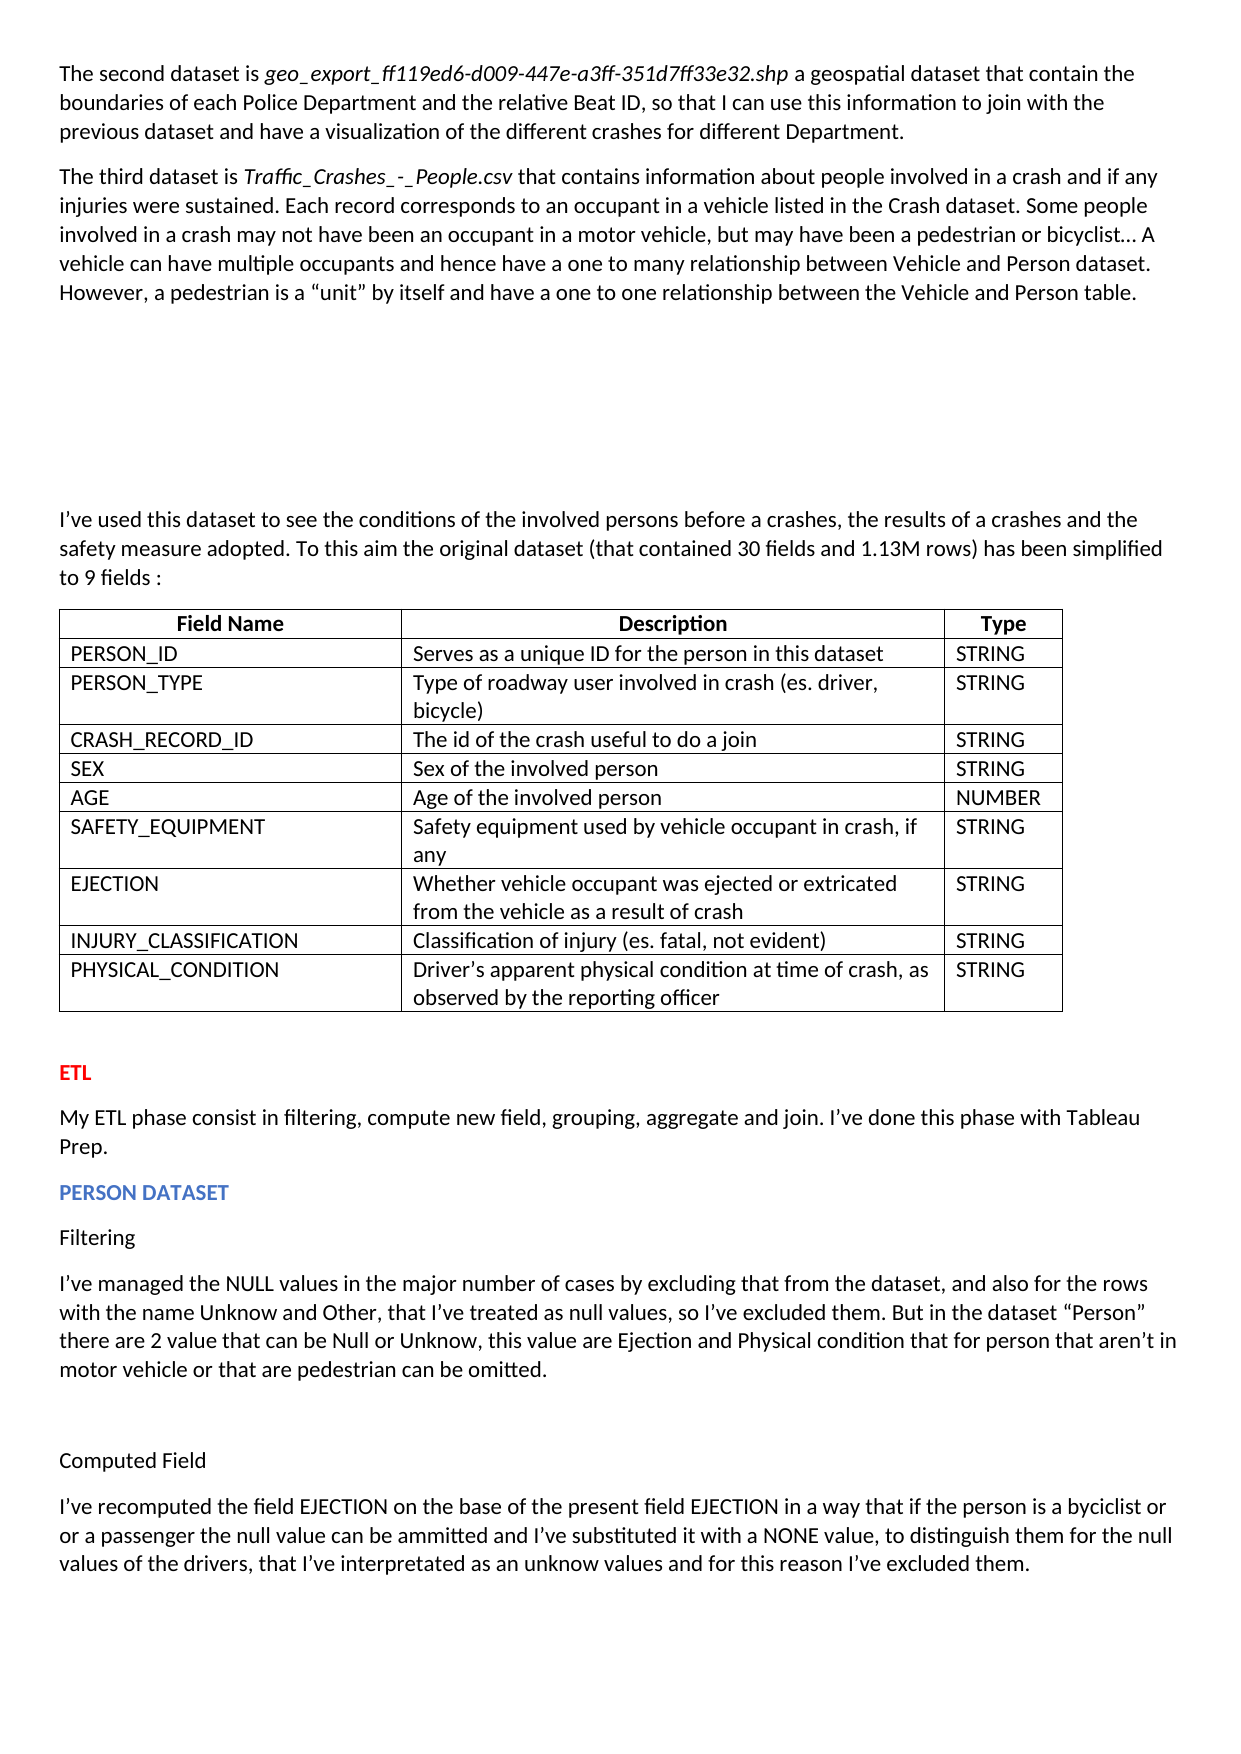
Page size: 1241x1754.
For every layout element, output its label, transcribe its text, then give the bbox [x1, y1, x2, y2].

table_cell The id of the crash useful to do a join [402, 725, 944, 753]
table_header Field Name [60, 610, 401, 638]
table_cell AGE [60, 783, 401, 811]
text PERSON DATASET [59, 1178, 1181, 1206]
table_cell Whether vehicle occupant was ejected or extricated from the vehicle as a result of crash [402, 869, 944, 925]
table_cell STRING [945, 812, 1062, 868]
text I’ve used this dataset to see the conditions of the involved persons before a crashes, the results of a crashes and the safety measure adopted. To this aim the original dataset (that contained 30 fields and 1.13M rows) has been simplified to 9 fields : [59, 505, 1181, 591]
table_cell STRING [945, 869, 1062, 925]
table_cell NUMBER [945, 783, 1062, 811]
text My ETL phase consist in filtering, compute new field, grouping, aggregate and join. I’ve done this phase with Tableau Prep. [59, 1103, 1181, 1160]
text Filtering [59, 1223, 1181, 1251]
table_cell SAFETY_EQUIPMENT [60, 812, 401, 868]
table_cell CRASH_RECORD_ID [60, 725, 401, 753]
table_cell EJECTION [60, 869, 401, 925]
text The second dataset is geo_export_ff119ed6-d009-447e-a3ff-351d7ff33e32.shp a geospatial dataset that contain the boundaries of each Police Department and the relative Beat ID, so that I can use this information to join with the previous dataset and have a visualization of the different crashes for different Department. [59, 59, 1181, 145]
table_cell INJURY_CLASSIFICATION [60, 926, 401, 954]
table_header Description [402, 610, 944, 638]
table_cell Classification of injury (es. fatal, not evident) [402, 926, 944, 954]
text The third dataset is Traffic_Crashes_-_People.csv that contains information about people involved in a crash and if any injuries were sustained. Each record corresponds to an occupant in a vehicle listed in the Crash dataset. Some people involved in a crash may not have been an occupant in a motor vehicle, but may have been a pedestrian or bicyclist… A vehicle can have multiple occupants and hence have a one to many relationship between Vehicle and Person dataset. However, a pedestrian is a “unit” by itself and have a one to one relationship between the Vehicle and Person table. [59, 162, 1181, 306]
table_cell Age of the involved person [402, 783, 944, 811]
table_cell PERSON_TYPE [60, 668, 401, 724]
table_cell Safety equipment used by vehicle occupant in crash, if any [402, 812, 944, 868]
table_header Type [945, 610, 1062, 638]
table_cell STRING [945, 926, 1062, 954]
table_cell Driver’s apparent physical condition at time of crash, as observed by the reporting officer [402, 955, 944, 1011]
table_cell STRING [945, 725, 1062, 753]
table_cell PHYSICAL_CONDITION [60, 955, 401, 1011]
table_cell STRING [945, 639, 1062, 667]
text I’ve recomputed the field EJECTION on the base of the present field EJECTION in a way that if the person is a byciclist or or a passenger the null value can be ammitted and I’ve substituted it with a NONE value, to distinguish them for the null values of the drivers, that I’ve interpretated as an unknow values and for this reason I’ve excluded them. [59, 1492, 1181, 1578]
table_cell Serves as a unique ID for the person in this dataset [402, 639, 944, 667]
table_cell STRING [945, 668, 1062, 724]
text Computed Field [59, 1446, 1181, 1474]
text I’ve managed the NULL values in the major number of cases by excluding that from the dataset, and also for the rows with the name Unknow and Other, that I’ve treated as null values, so I’ve excluded them. But in the dataset “Person” there are 2 value that can be Null or Unknow, this value are Ejection and Physical condition that for person that aren’t in motor vehicle or that are pedestrian can be omitted. [59, 1269, 1181, 1383]
table_cell SEX [60, 754, 401, 782]
table_cell Type of roadway user involved in crash (es. driver, bicycle) [402, 668, 944, 724]
text ETL [59, 1058, 1181, 1086]
table_cell STRING [945, 955, 1062, 1011]
table_cell Sex of the involved person [402, 754, 944, 782]
table_cell STRING [945, 754, 1062, 782]
table_cell PERSON_ID [60, 639, 401, 667]
